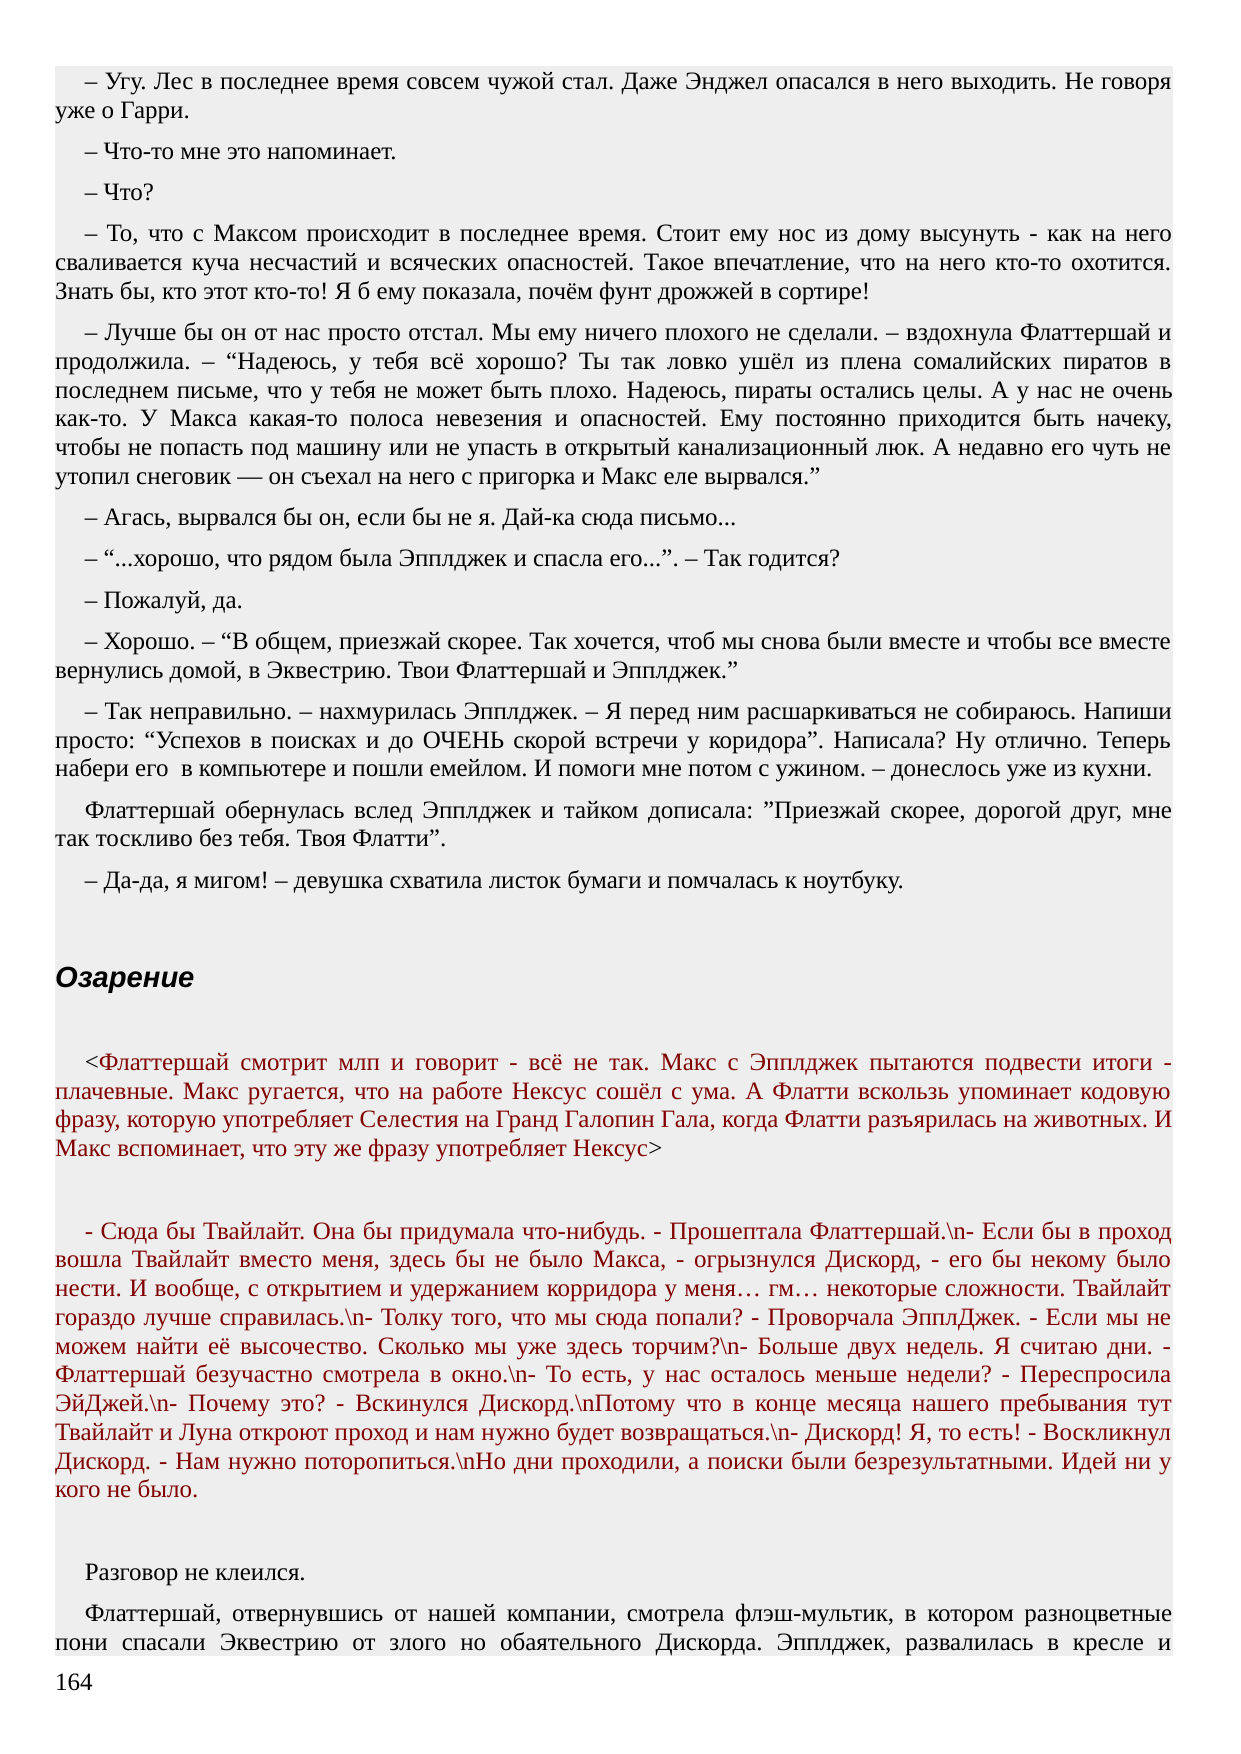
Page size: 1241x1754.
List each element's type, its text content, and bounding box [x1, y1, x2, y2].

text - Сюда бы Твайлайт. Она бы придумала что-нибудь. - Прошептала Флаттершай.\n- Если бы в проход вошла Твайлайт вместо меня, здесь бы не было Макса, - огрызнулся Дискорд, - его бы некому было нести. И вообще, с открытием и удержанием корридора у меня… гм… некоторые сложности. Твайлайт гораздо лучше справилась.\n- Толку того, что мы сюда попали? - Проворчала ЭпплДжек. - Если мы не можем найти её высочество. Сколько мы уже здесь торчим?\n- Больше двух недель. Я считаю дни. - Флаттершай безучастно смотрела в окно.\n- То есть, у нас осталось меньше недели? - Переспросила ЭйДжей.\n- Почему это? - Вскинулся Дискорд.\nПотому что в конце месяца нашего пребывания тут Твайлайт и Луна откроют проход и нам нужно будет возвращаться.\n- Дискорд! Я, то есть! - Воскликнул Дискорд. - Нам нужно поторопиться.\nНо дни проходили, а поиски были безрезультатными. Идей ни у кого не было. [55, 1216, 1173, 1503]
text Разговор не клеился. [55, 1557, 1173, 1586]
text – То, что с Максом происходит в последнее время. Стоит ему нос из дому высунуть - как на него сваливается куча несчастий и всяческих опасностей. Такое впечатление, что на него кто-то охотится. Знать бы, кто этот кто-то! Я б ему показала, почём фунт дрожжей в сортире! [55, 218, 1173, 305]
text – Так неправильно. – нахмурилась Эпплджек. – Я перед ним расшаркиваться не собираюсь. Напиши просто: “Успехов в поисках и до ОЧЕНЬ скорой встречи у коридора”. Написала? Ну отлично. Теперь набери его в компьютере и пошли емейлом. И помоги мне потом с ужином. – донеслось уже из кухни. [55, 696, 1173, 782]
text – Агась, вырвался бы он, если бы не я. Дай-ка сюда письмо... [55, 502, 1173, 531]
subtitle Озарение [55, 960, 1173, 993]
text <Флаттершай смотрит млп и говорит - всё не так. Макс с Эпплджек пытаются подвести итоги - плачевные. Макс ругается, что на работе Нексус сошёл с ума. А Флатти вскользь упоминает кодовую фразу, которую употребляет Селестия на Гранд Галопин Гала, когда Флатти разъярилась на животных. И Макс вспоминает, что эту же фразу употребляет Нексус> [55, 1047, 1173, 1162]
text Флаттершай, отвернувшись от нашей компании, смотрела флэш-мультик, в котором разноцветные пони спасали Эквестрию от злого но обаятельного Дискорда. Эпплджек, развалилась в кресле и [55, 1598, 1173, 1656]
text – “...хорошо, что рядом была Эпплджек и спасла его...”. – Так годится? [55, 543, 1173, 572]
text – Пожалуй, да. [55, 585, 1173, 613]
text – Лучше бы он от нас просто отстал. Мы ему ничего плохого не сделали. – вздохнула Флаттершай и продолжила. – “Надеюсь, у тебя всё хорошо? Ты так ловко ушёл из плена сомалийских пиратов в последнем письме, что у тебя не может быть плохо. Надеюсь, пираты остались целы. А у нас не очень как-то. У Макса какая-то полоса невезения и опасностей. Ему постоянно приходится быть начеку, чтобы не попасть под машину или не упасть в открытый канализационный люк. А недавно его чуть не утопил снеговик — он съехал на него с пригорка и Макс еле вырвался.” [55, 317, 1173, 490]
text – Угу. Лес в последнее время совсем чужой стал. Даже Энджел опасался в него выходить. Не говоря уже о Гарри. [55, 66, 1173, 123]
text Флаттершай обернулась вслед Эпплджек и тайком дописала: ”Приезжай скорее, дорогой друг, мне так тоскливо без тебя. Твоя Флатти”. [55, 795, 1173, 852]
text – Да-да, я мигом! – девушка схватила листок бумаги и помчалась к ноутбуку. [55, 865, 1173, 893]
text – Что? [55, 177, 1173, 206]
text – Что-то мне это напоминает. [55, 136, 1173, 165]
text – Хорошо. – “В общем, приезжай скорее. Так хочется, чтоб мы снова были вместе и чтобы все вместе вернулись домой, в Эквестрию. Твои Флаттершай и Эпплджек.” [55, 626, 1173, 683]
